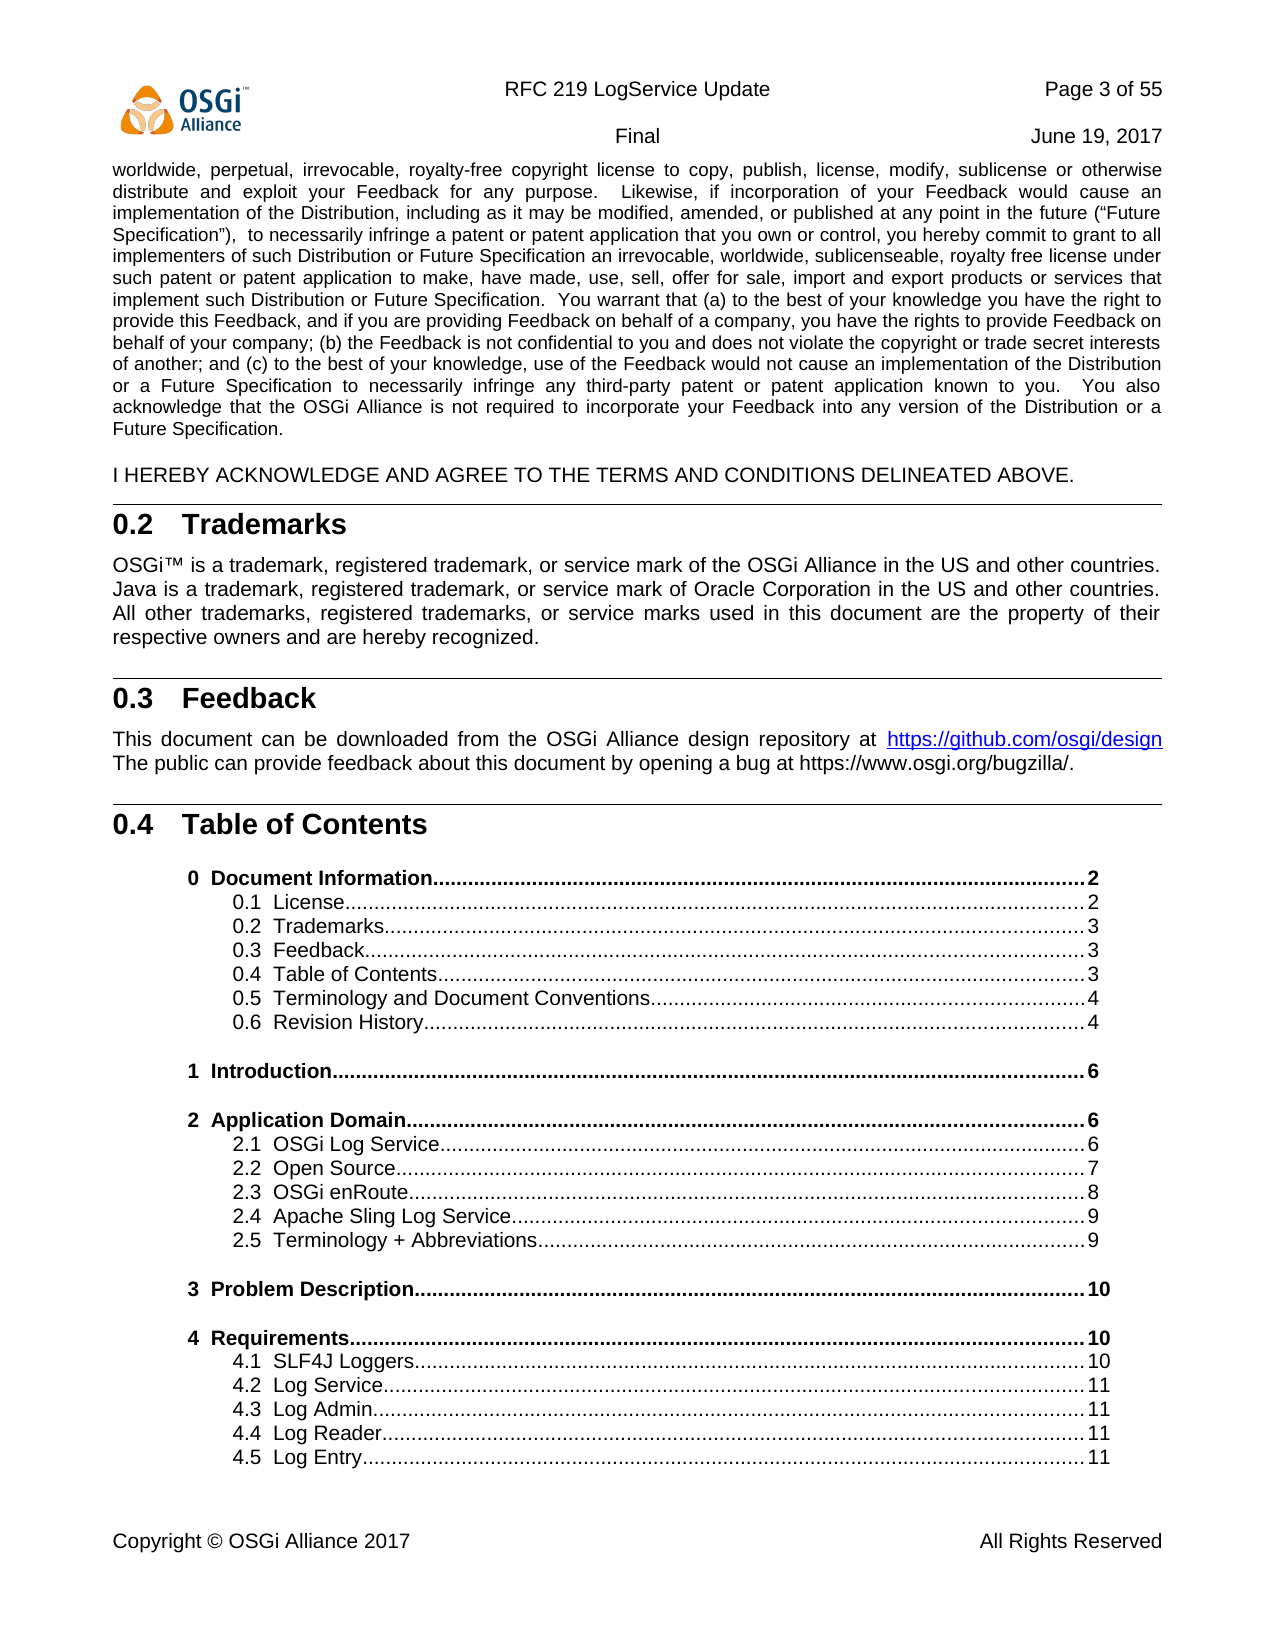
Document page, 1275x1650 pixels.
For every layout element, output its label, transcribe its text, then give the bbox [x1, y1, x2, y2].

subtitle Feedback [112, 679, 1162, 715]
text 2.1 OSGi Log Service 6 [232, 1132, 1162, 1156]
text 2.4 Apache Sling Log Service 9 [232, 1203, 1162, 1227]
text 3 Problem Description 10 [187, 1276, 1162, 1300]
text 0.6 Revision History 4 [232, 1010, 1162, 1034]
subtitle Trademarks [112, 505, 1162, 541]
text 2.5 Terminology + Abbreviations 9 [232, 1227, 1162, 1251]
text 4.5 Log Entry 11 [232, 1445, 1162, 1469]
text This document can be downloaded from the OSGi Alliance design repository at https://github.com/osgi/design The public can provide feedback about this document by opening a bug at https://www.osgi.org/bugzilla/. [112, 727, 1162, 775]
text worldwide, perpetual, irrevocable, royalty-free copyright license to copy, publish, license, modify, sublicense or otherwise distribute and exploit your Feedback for any purpose. Likewise, if incorporation of your Feedback would cause an implementation of the Distribution, including as it may be modified, amended, or published at any point in the future (“Future Specification”), to necessarily infringe a patent or patent application that you own or control, you hereby commit to grant to all implementers of such Distribution or Future Specification an irrevocable, worldwide, sublicenseable, royalty free license under such patent or patent application to make, have made, use, sell, offer for sale, import and export products or services that implement such Distribution or Future Specification. You warrant that (a) to the best of your knowledge you have the right to provide this Feedback, and if you are providing Feedback on behalf of a company, you have the rights to provide Feedback on behalf of your company; (b) the Feedback is not confidential to you and does not violate the copyright or trade secret interests of another; and (c) to the best of your knowledge, use of the Feedback would not cause an implementation of the Distribution or a Future Specification to necessarily infringe any third-party patent or patent application known to you. You also acknowledge that the OSGi Alliance is not required to incorporate your Feedback into any version of the Distribution or a Future Specification. [112, 159, 1162, 439]
text 0 Document Information 2 [187, 866, 1162, 890]
picture [113, 78, 257, 142]
text 4.3 Log Admin 11 [232, 1397, 1162, 1421]
text I HEREBY ACKNOWLEDGE AND AGREE TO THE TERMS AND CONDITIONS DELINEATED ABOVE. [112, 463, 1162, 487]
text 2.3 OSGi enRoute 8 [232, 1179, 1162, 1203]
text 4.4 Log Reader 11 [232, 1421, 1162, 1445]
text 4.1 SLF4J Loggers 10 [232, 1349, 1162, 1373]
text 1 Introduction 6 [187, 1059, 1162, 1083]
text 4 Requirements 10 [187, 1325, 1162, 1349]
text 0.5 Terminology and Document Conventions 4 [232, 986, 1162, 1010]
text 0.3 Feedback 3 [232, 938, 1162, 962]
subtitle Table of Contents [112, 805, 1162, 841]
text 2.2 Open Source 7 [232, 1156, 1162, 1179]
text 2 Application Domain 6 [187, 1108, 1162, 1132]
text 0.2 Trademarks 3 [232, 914, 1162, 938]
text OSGi™ is a trademark, registered trademark, or service mark of the OSGi Alliance in the US and other countries. Java is a trademark, registered trademark, or service mark of Oracle Corporation in the US and other countries. All other trademarks, registered trademarks, or service marks used in this document are the property of their respective owners and are hereby recognized. [112, 553, 1162, 649]
text 0.1 License 2 [232, 890, 1162, 914]
text 0.4 Table of Contents 3 [232, 962, 1162, 986]
text 4.2 Log Service 11 [232, 1373, 1162, 1397]
